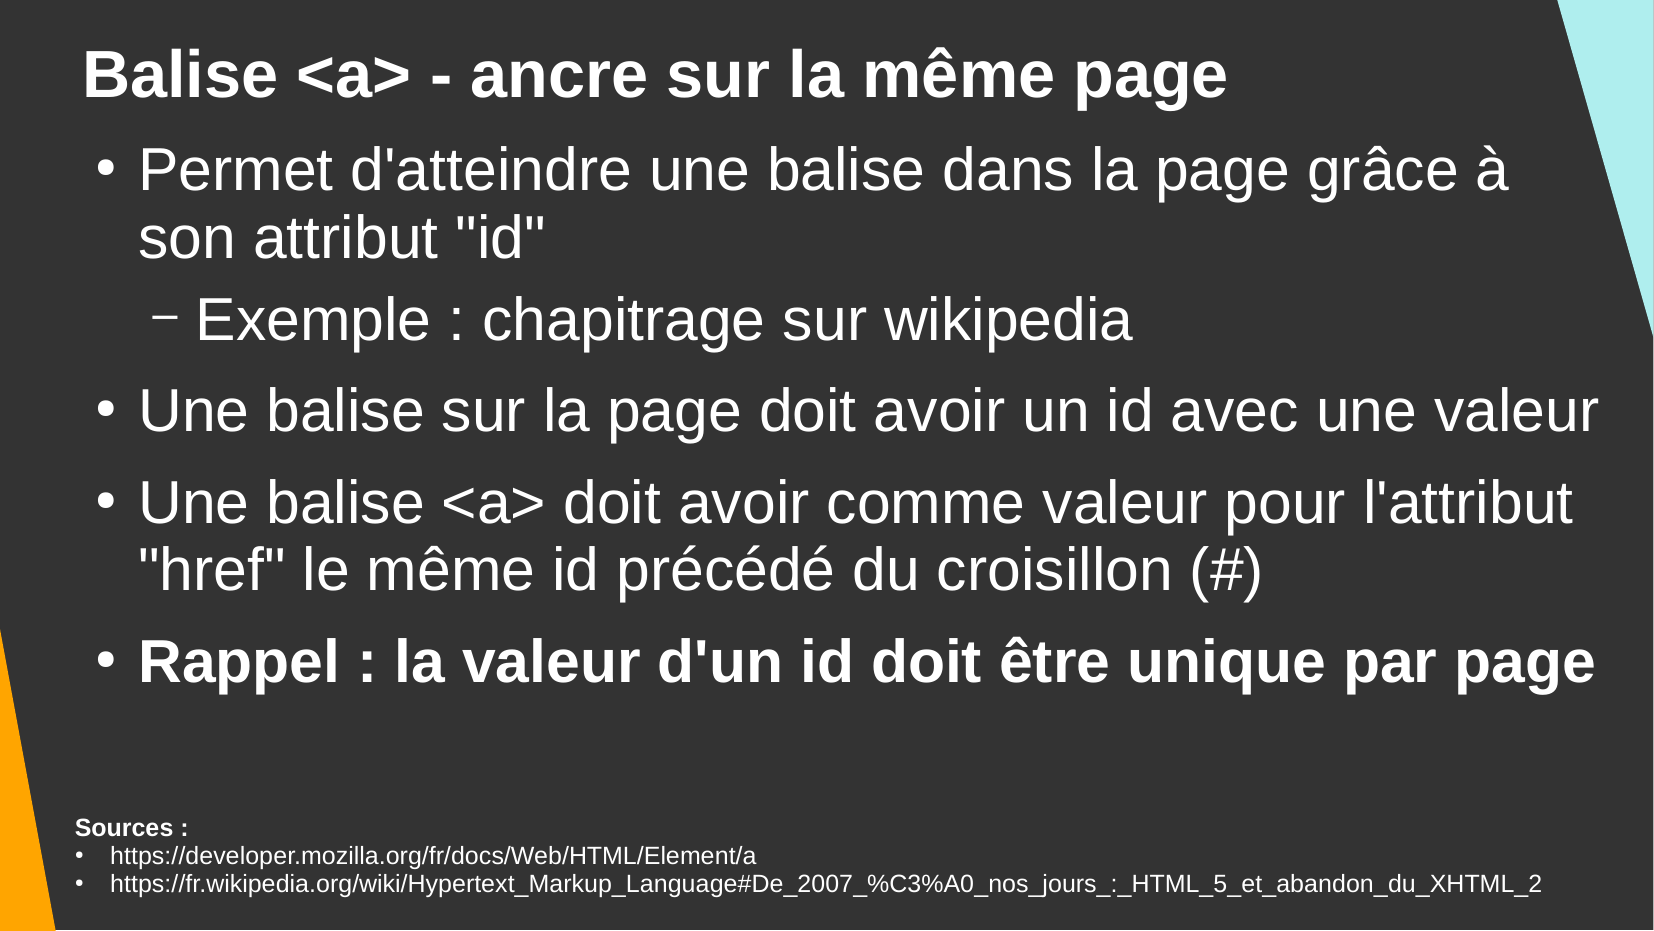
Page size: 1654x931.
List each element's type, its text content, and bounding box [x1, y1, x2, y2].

text_box Sources : https://developer.mozilla.org/fr/docs/Web/HTML/Element/a https://fr.wikipedia.org/wiki/Hypertext_Markup_Language#De_2007_%C3%A0_nos_jours_:_HTML_5_et_abandon_du_XHTML_2 [60, 806, 1642, 931]
text_box [1557, 0, 1654, 340]
title Balise <a> - ancre sur la même page [82, 37, 1571, 114]
list Permet d'atteindre une balise dans la page grâce à son attribut "id" Exemple : chapitrage sur wikipedia Une balise sur la page doit avoir un id avec une valeur Une balise <a> doit avoir comme valeur pour l'attribut "href" le même id précédé du croisillon (#) Rappel : la valeur d'un id doit être unique par page [80, 135, 1605, 709]
text_box [0, 629, 56, 931]
